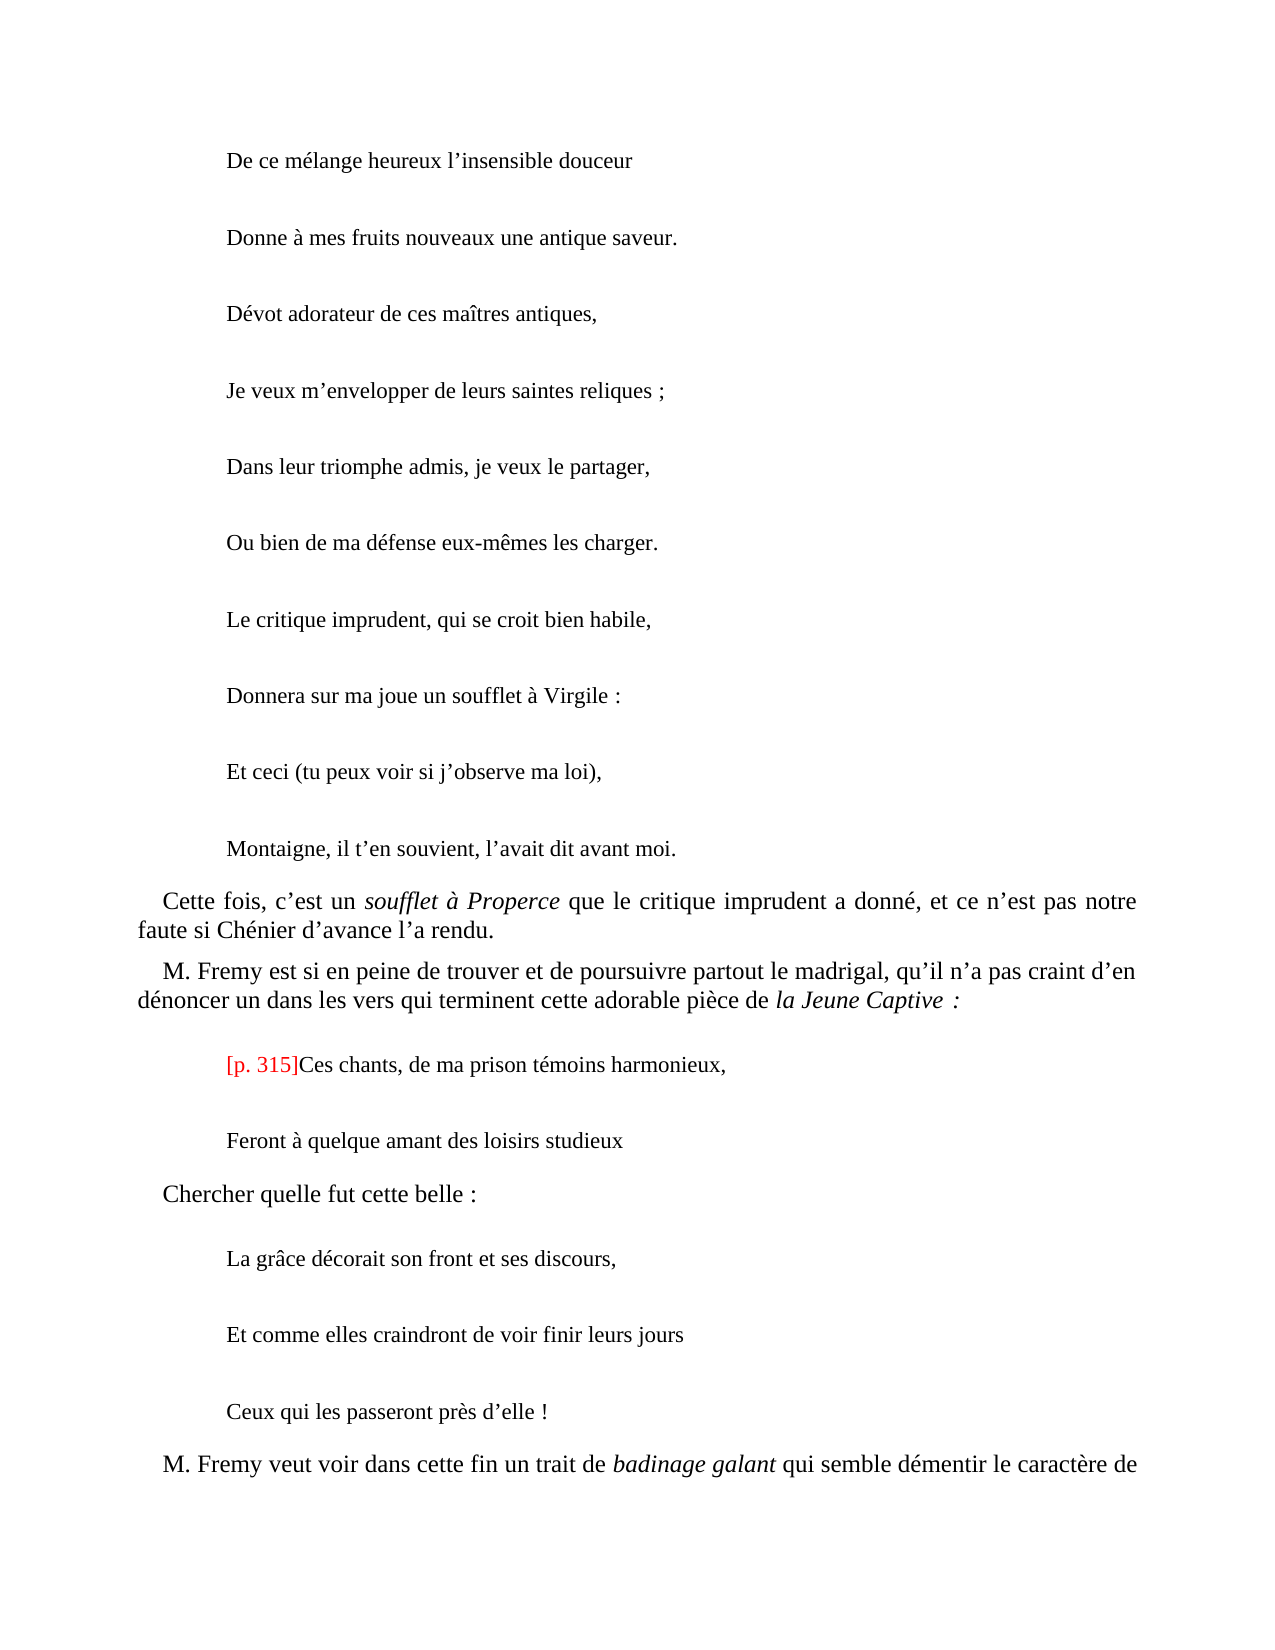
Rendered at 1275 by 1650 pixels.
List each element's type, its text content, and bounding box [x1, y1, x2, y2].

text M. Fremy est si en peine de trouver et de poursuivre partout le madrigal, qu’il n’a pas craint d’en dénoncer un dans les vers qui terminent cette adorable pièce de la Jeune Captive : [137, 956, 1137, 1014]
text Ceux qui les passeront près d’elle ! [226, 1398, 1137, 1424]
text M. Fremy veut voir dans cette fin un trait de badinage galant qui semble démentir le caractère de [137, 1449, 1137, 1478]
text Ou bien de ma défense eux-mêmes les charger. [226, 529, 1137, 556]
text Donnera sur ma joue un soufflet à Virgile : [226, 682, 1137, 708]
text Et ceci (tu peux voir si j’observe ma loi), [226, 758, 1137, 785]
text Feront à quelque amant des loisirs studieux [226, 1127, 1137, 1154]
text Montaigne, il t’en souvient, l’avait dit avant moi. [226, 835, 1137, 861]
text La grâce décorait son front et ses discours, [226, 1245, 1137, 1271]
text Donne à mes fruits nouveaux une antique saveur. [226, 224, 1137, 250]
text Je veux m’envelopper de leurs saintes reliques ; [226, 377, 1137, 403]
text Le critique imprudent, qui se croit bien habile, [226, 606, 1137, 632]
text [p. 315]Ces chants, de ma prison témoins harmonieux, [226, 1051, 1137, 1077]
text Cette fois, c’est un soufflet à Properce que le critique imprudent a donné, et ce n’est pas notre faute si Chénier d’avance l’a rendu. [137, 886, 1137, 944]
text Dévot adorateur de ces maîtres antiques, [226, 300, 1137, 327]
text Dans leur triomphe admis, je veux le partager, [226, 453, 1137, 479]
text De ce mélange heureux l’insensible douceur [226, 148, 1137, 174]
text Et comme elles craindront de voir finir leurs jours [226, 1321, 1137, 1348]
text Chercher quelle fut cette belle : [137, 1179, 1137, 1208]
